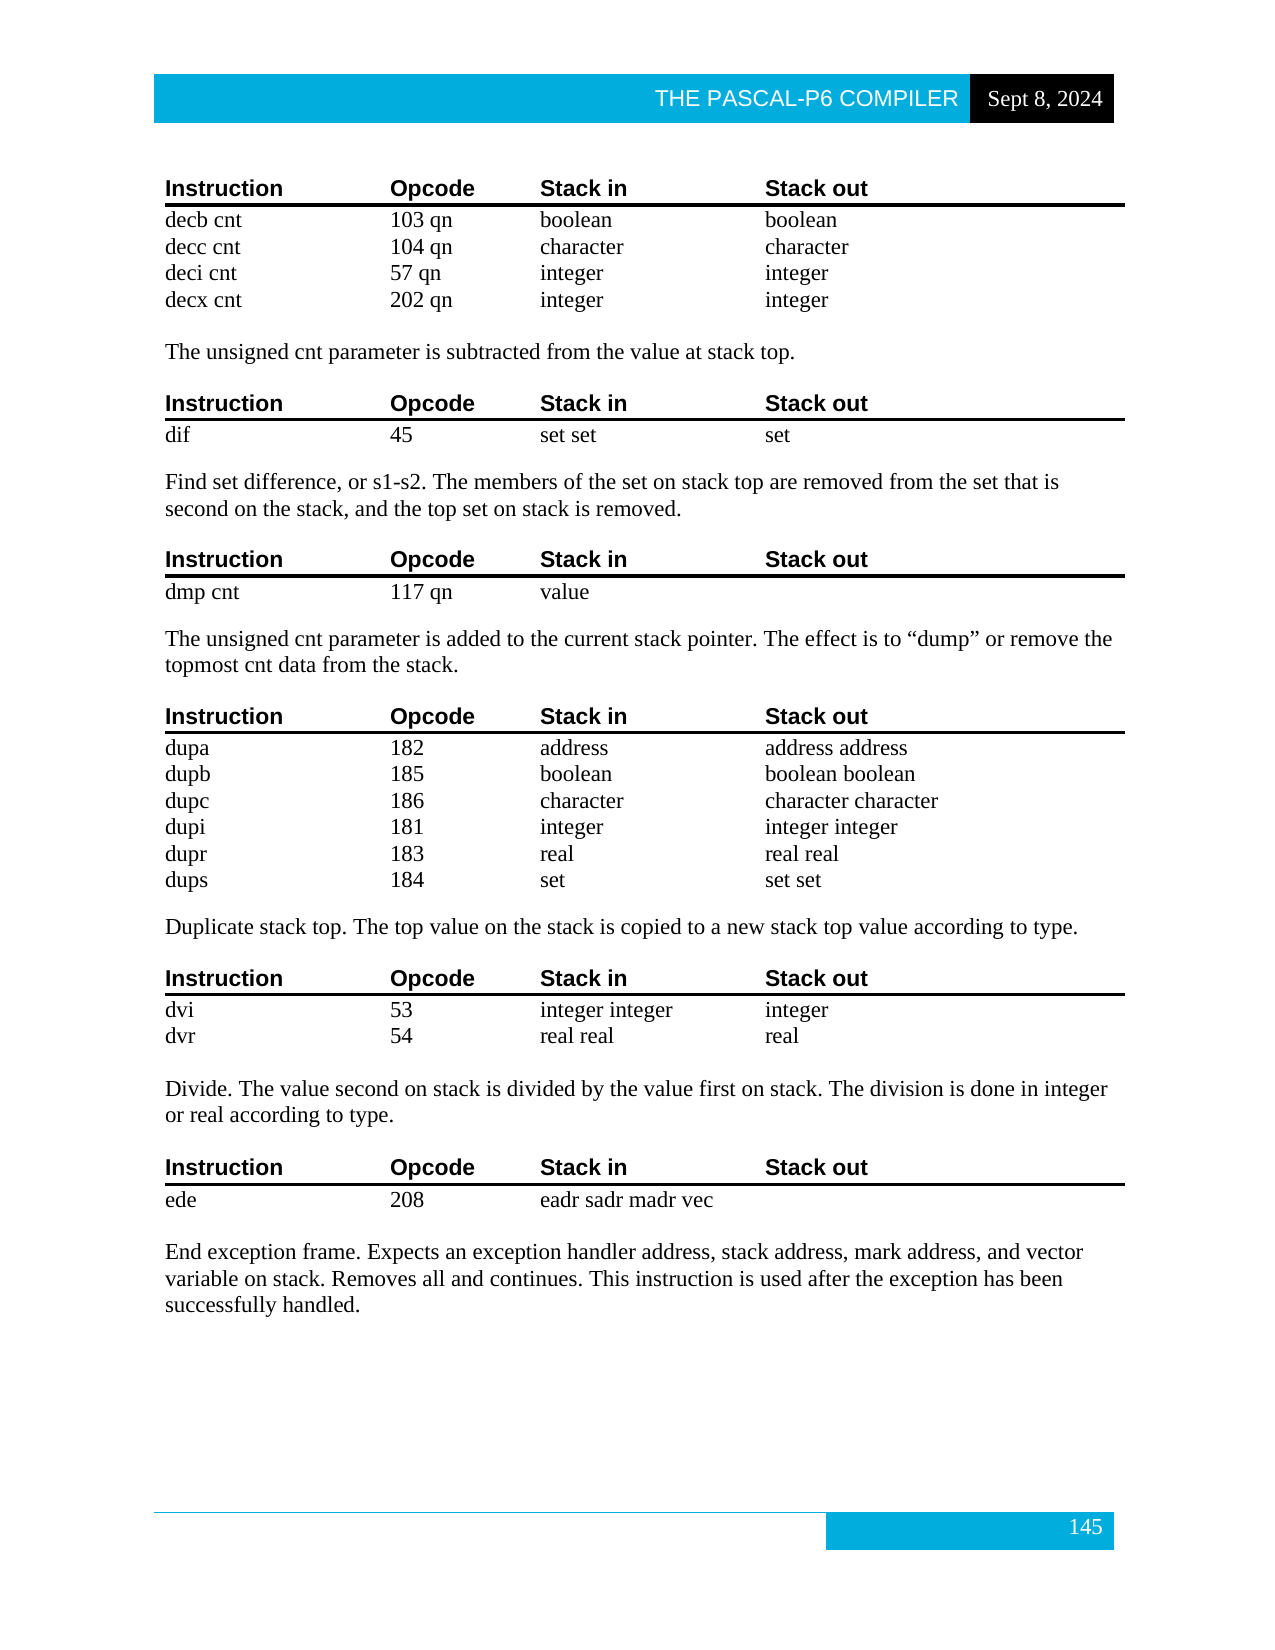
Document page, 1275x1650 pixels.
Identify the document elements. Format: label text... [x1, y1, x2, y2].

text decx cnt 202 qn integer integer [165, 286, 1125, 312]
text The unsigned cnt parameter is subtracted from the value at stack top. [165, 338, 1125, 365]
text The unsigned cnt parameter is added to the current stack pointer. The effect is to “dump” or remove the topmost cnt data from the stack. [165, 625, 1125, 678]
text Instruction Opcode Stack in Stack out [165, 703, 1125, 731]
text Instruction Opcode Stack in Stack out [165, 390, 1125, 418]
text dvi 53 integer integer integer [165, 996, 1125, 1022]
text Duplicate stack top. The top value on the stack is copied to a new stack top value according to type. [165, 913, 1125, 939]
text dupi 181 integer integer integer [165, 813, 1125, 839]
text End exception frame. Expects an exception handler address, stack address, mark address, and vector variable on stack. Removes all and continues. This instruction is used after the exception has been successfully handled. [165, 1238, 1125, 1317]
text Instruction Opcode Stack in Stack out [165, 1154, 1125, 1183]
text Instruction Opcode Stack in Stack out [165, 175, 1125, 203]
text deci cnt 57 qn integer integer [165, 259, 1125, 286]
text dif 45 set set set [165, 421, 1125, 448]
text dupc 186 character character character [165, 787, 1125, 813]
text Instruction Opcode Stack in Stack out [165, 546, 1125, 574]
text dupb 185 boolean boolean boolean [165, 761, 1125, 787]
text dups 184 set set set [165, 866, 1125, 892]
text dupr 183 real real real [165, 839, 1125, 866]
text dupa 182 address address address [165, 734, 1125, 761]
text decb cnt 103 qn boolean boolean [165, 207, 1125, 233]
text dvr 54 real real real [165, 1022, 1125, 1049]
text Find set difference, or s1-s2. The members of the set on stack top are removed from the set that is second on the stack, and the top set on stack is removed. [165, 468, 1125, 521]
text dmp cnt 117 qn value [165, 578, 1125, 604]
text ede 208 eadr sadr madr vec [165, 1186, 1125, 1212]
text Instruction Opcode Stack in Stack out [165, 964, 1125, 993]
text decc cnt 104 qn character character [165, 233, 1125, 259]
text Divide. The value second on stack is divided by the value first on stack. The division is done in integer or real according to type. [165, 1075, 1125, 1128]
